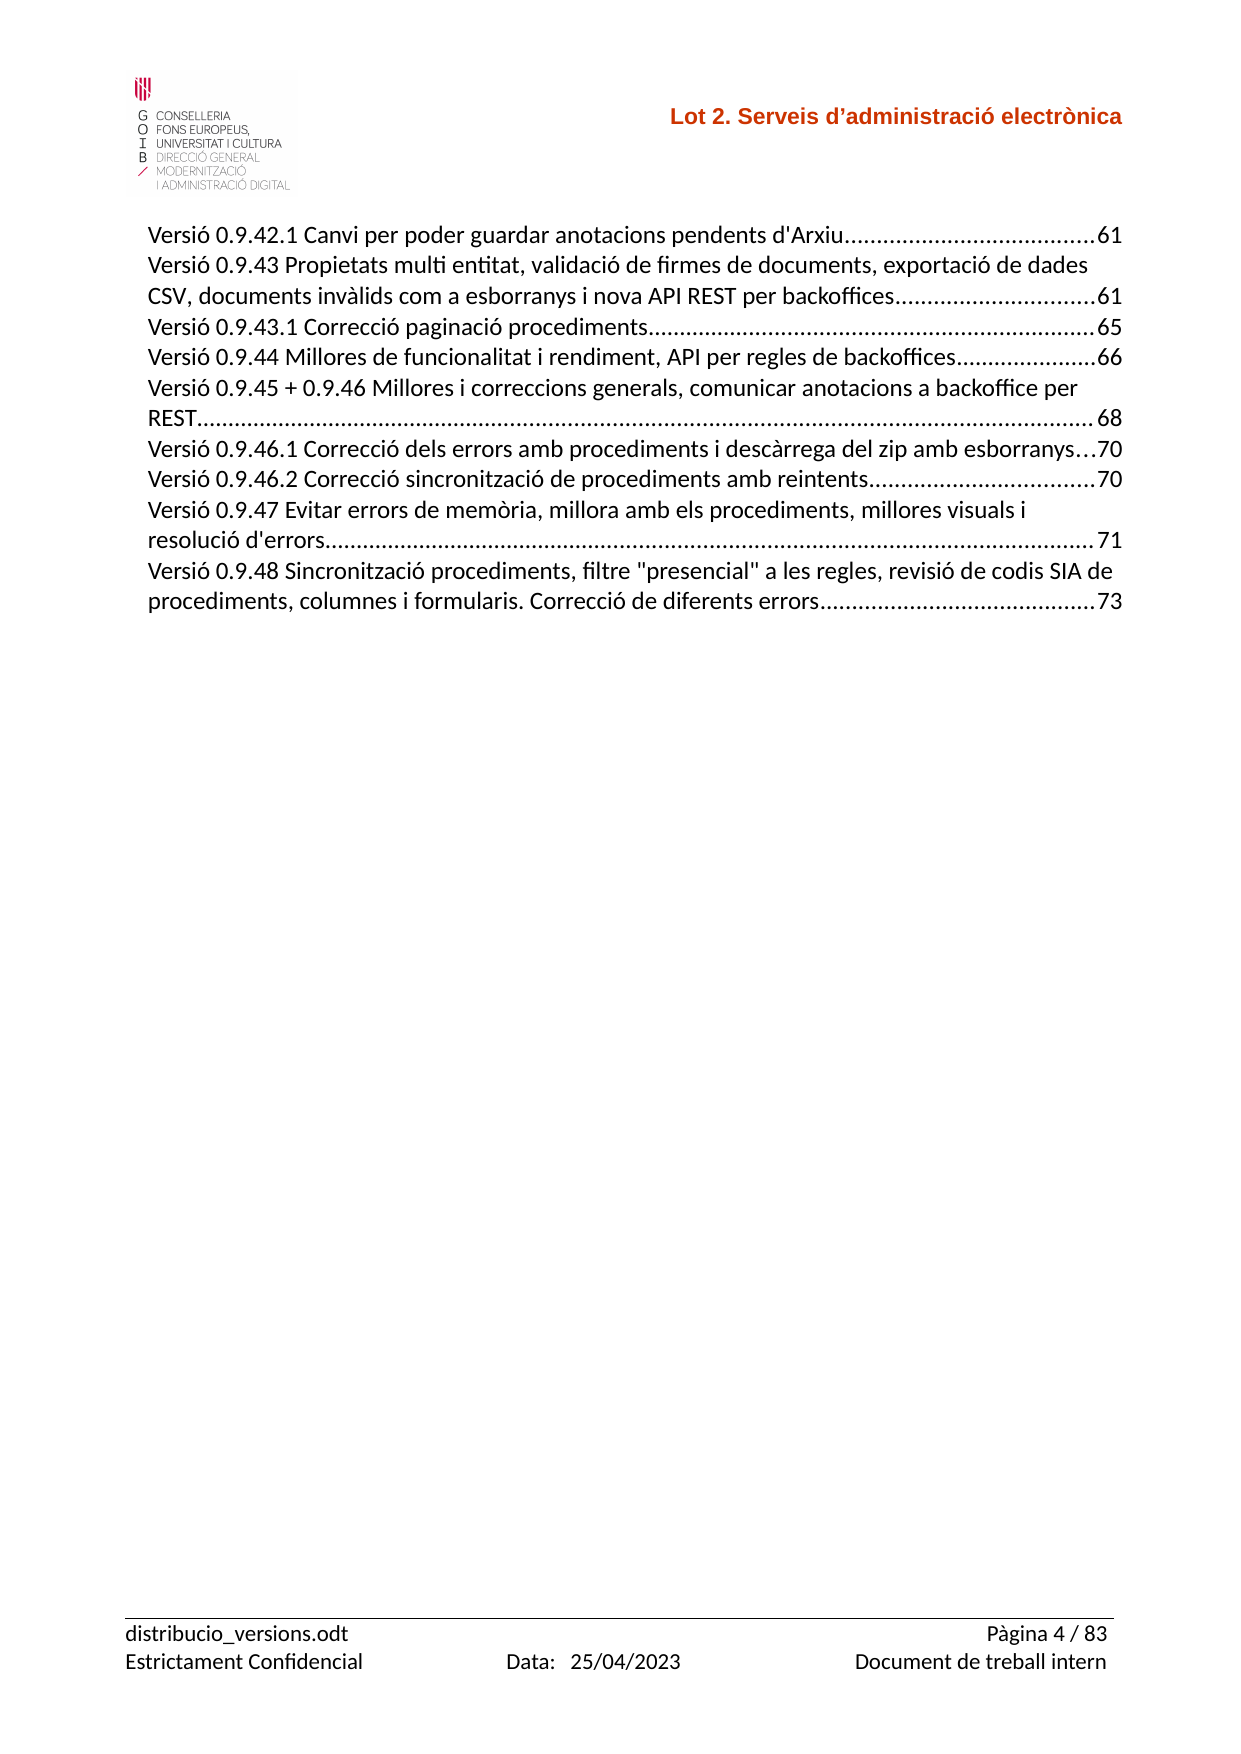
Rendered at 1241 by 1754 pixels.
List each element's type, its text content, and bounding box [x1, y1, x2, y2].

text Versió 0.9.46.1 Correcció dels errors amb procediments i descàrrega del zip amb esborranys 70 [148, 433, 1122, 463]
text Versió 0.9.47 Evitar errors de memòria, millora amb els procediments, millores visuals i resolució d'errors 71 [148, 494, 1122, 555]
text Versió 0.9.48 Sincronització procediments, filtre "presencial" a les regles, revisió de codis SIA de procediments, columnes i formularis. Correcció de diferents errors 73 [148, 555, 1122, 616]
text Versió 0.9.45 + 0.9.46 Millores i correccions generals, comunicar anotacions a backoffice per REST 68 [148, 372, 1122, 433]
text Versió 0.9.43.1 Correcció paginació procediments 65 [148, 311, 1122, 341]
picture [126, 70, 299, 197]
text Versió 0.9.43 Propietats multi entitat, validació de firmes de documents, exportació de dades CSV, documents invàlids com a esborranys i nova API REST per backoffices 61 [148, 250, 1122, 311]
text Versió 0.9.46.2 Correcció sincronització de procediments amb reintents 70 [148, 463, 1122, 494]
text Versió 0.9.42.1 Canvi per poder guardar anotacions pendents d'Arxiu 61 [148, 219, 1122, 250]
text Versió 0.9.44 Millores de funcionalitat i rendiment, API per regles de backoffices 66 [148, 341, 1122, 372]
